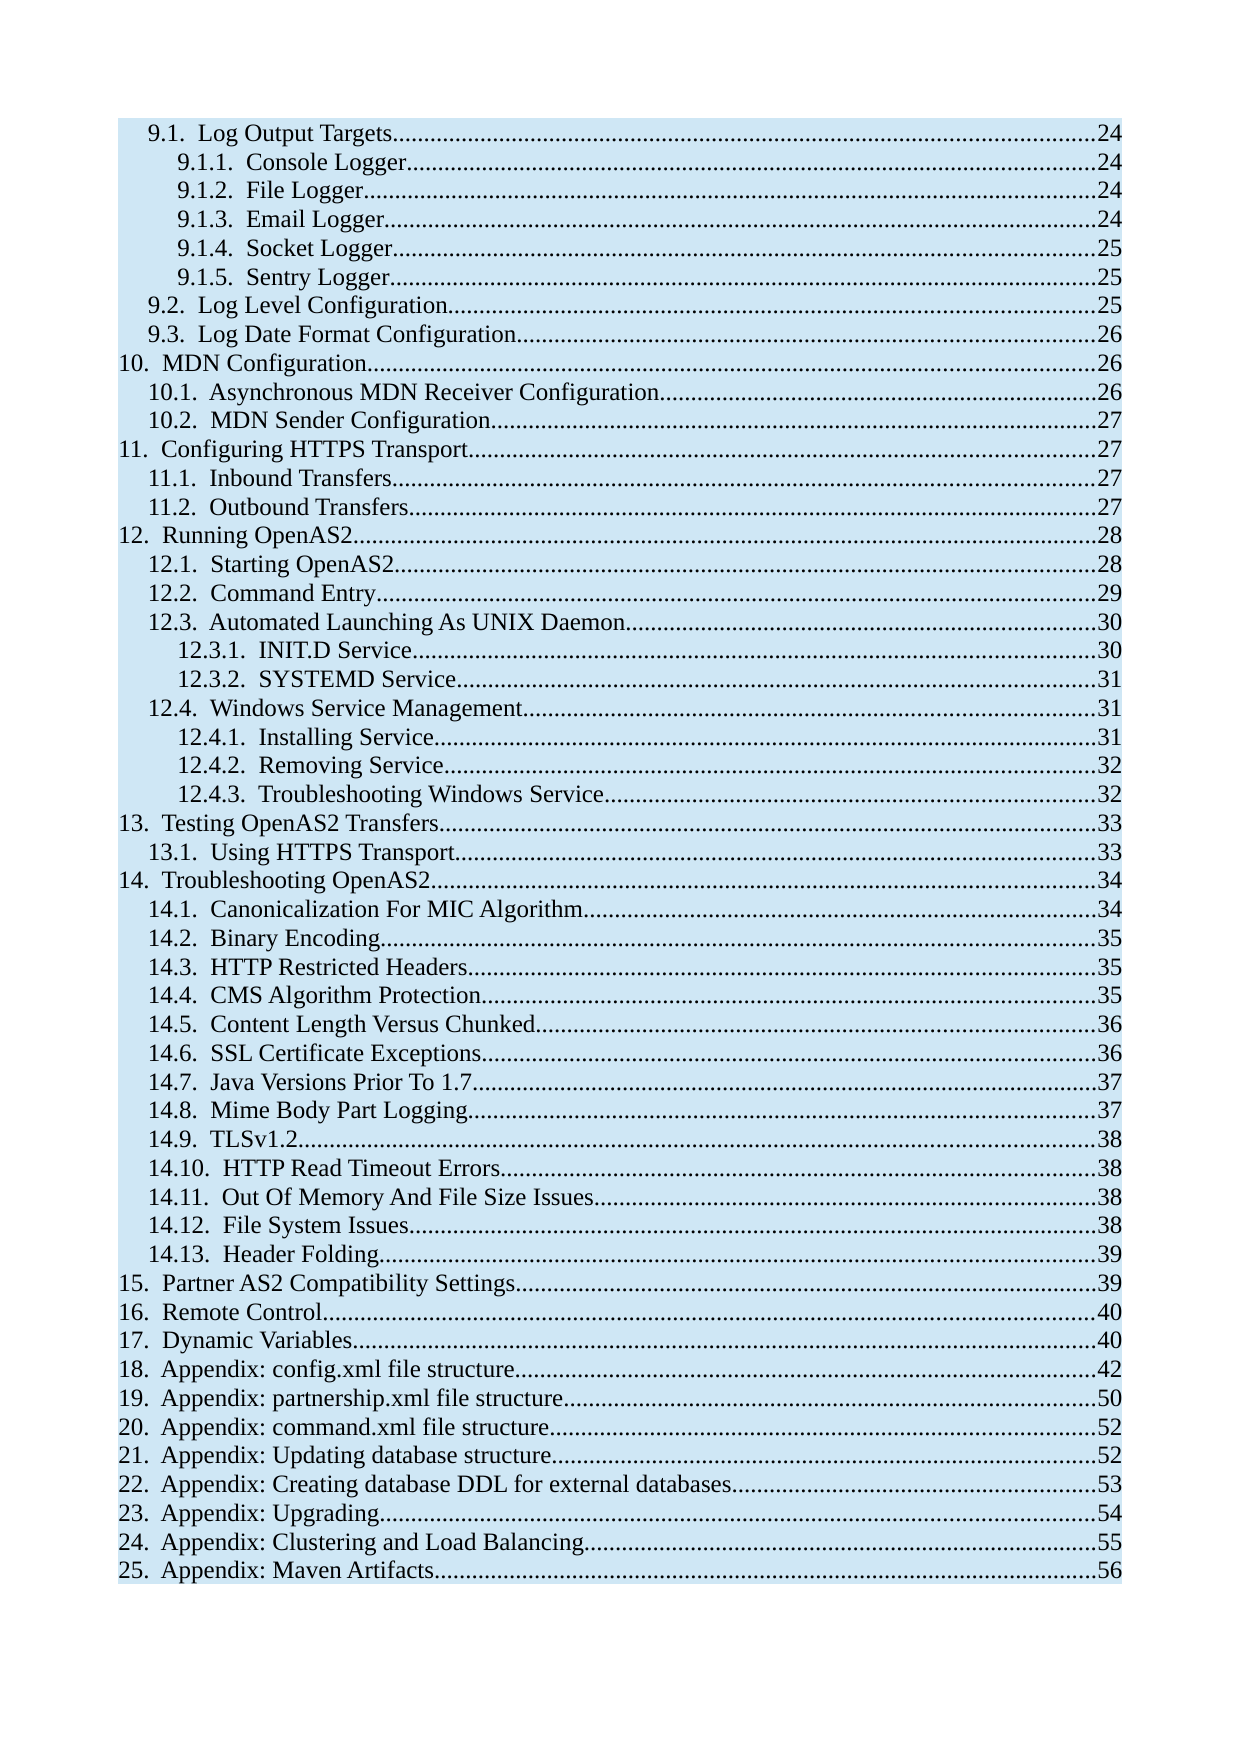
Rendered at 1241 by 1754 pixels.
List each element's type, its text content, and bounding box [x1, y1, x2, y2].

text 10.1. Asynchronous MDN Receiver Configuration 26 [148, 377, 1122, 406]
text 12.3. Automated Launching As UNIX Daemon 30 [148, 607, 1122, 636]
text 23. Appendix: Upgrading 54 [118, 1498, 1122, 1527]
text 19. Appendix: partnership.xml file structure 50 [118, 1383, 1122, 1412]
text 12. Running OpenAS2 28 [118, 521, 1122, 549]
text 14.8. Mime Body Part Logging 37 [148, 1096, 1122, 1124]
text 14.13. Header Folding 39 [148, 1239, 1122, 1268]
text 12.4.1. Installing Service 31 [177, 722, 1122, 751]
text 10.2. MDN Sender Configuration 27 [148, 406, 1122, 434]
text 9.1.2. File Logger 24 [177, 176, 1122, 204]
text 22. Appendix: Creating database DDL for external databases 53 [118, 1469, 1122, 1498]
text 14.12. File System Issues 38 [148, 1211, 1122, 1239]
text 20. Appendix: command.xml file structure 52 [118, 1412, 1122, 1441]
text 12.4. Windows Service Management 31 [148, 693, 1122, 722]
text 9.1.1. Console Logger 24 [177, 147, 1122, 176]
text 11.2. Outbound Transfers 27 [148, 492, 1122, 521]
text 12.1. Starting OpenAS2 28 [148, 549, 1122, 578]
text 12.4.3. Troubleshooting Windows Service 32 [177, 779, 1122, 808]
text 9.2. Log Level Configuration 25 [148, 291, 1122, 319]
text 12.3.1. INIT.D Service 30 [177, 636, 1122, 664]
text 14.3. HTTP Restricted Headers 35 [148, 952, 1122, 981]
text 9.1.5. Sentry Logger 25 [177, 262, 1122, 291]
text 14.4. CMS Algorithm Protection 35 [148, 981, 1122, 1009]
text 12.4.2. Removing Service 32 [177, 751, 1122, 779]
text 11. Configuring HTTPS Transport 27 [118, 434, 1122, 463]
text 14. Troubleshooting OpenAS2 34 [118, 866, 1122, 894]
text 14.10. HTTP Read Timeout Errors 38 [148, 1153, 1122, 1182]
text 9.1. Log Output Targets 24 [148, 118, 1122, 147]
text 9.1.3. Email Logger 24 [177, 204, 1122, 233]
text 16. Remote Control 40 [118, 1297, 1122, 1326]
text 14.6. SSL Certificate Exceptions 36 [148, 1038, 1122, 1067]
text 21. Appendix: Updating database structure 52 [118, 1441, 1122, 1469]
text 14.1. Canonicalization For MIC Algorithm 34 [148, 894, 1122, 923]
text 10. MDN Configuration 26 [118, 348, 1122, 377]
text 14.5. Content Length Versus Chunked 36 [148, 1009, 1122, 1038]
text 25. Appendix: Maven Artifacts 56 [118, 1556, 1122, 1584]
text 11.1. Inbound Transfers 27 [148, 463, 1122, 492]
text 15. Partner AS2 Compatibility Settings 39 [118, 1268, 1122, 1297]
text 14.11. Out Of Memory And File Size Issues 38 [148, 1182, 1122, 1211]
text 13.1. Using HTTPS Transport 33 [148, 837, 1122, 866]
text 14.9. TLSv1.2 38 [148, 1124, 1122, 1153]
text 12.2. Command Entry 29 [148, 578, 1122, 607]
text 13. Testing OpenAS2 Transfers 33 [118, 808, 1122, 837]
text 18. Appendix: config.xml file structure 42 [118, 1354, 1122, 1383]
text 9.1.4. Socket Logger 25 [177, 233, 1122, 262]
text 14.2. Binary Encoding 35 [148, 923, 1122, 952]
text 14.7. Java Versions Prior To 1.7 37 [148, 1067, 1122, 1096]
text 24. Appendix: Clustering and Load Balancing 55 [118, 1527, 1122, 1556]
text 17. Dynamic Variables 40 [118, 1326, 1122, 1354]
text 9.3. Log Date Format Configuration 26 [148, 319, 1122, 348]
text 12.3.2. SYSTEMD Service 31 [177, 664, 1122, 693]
